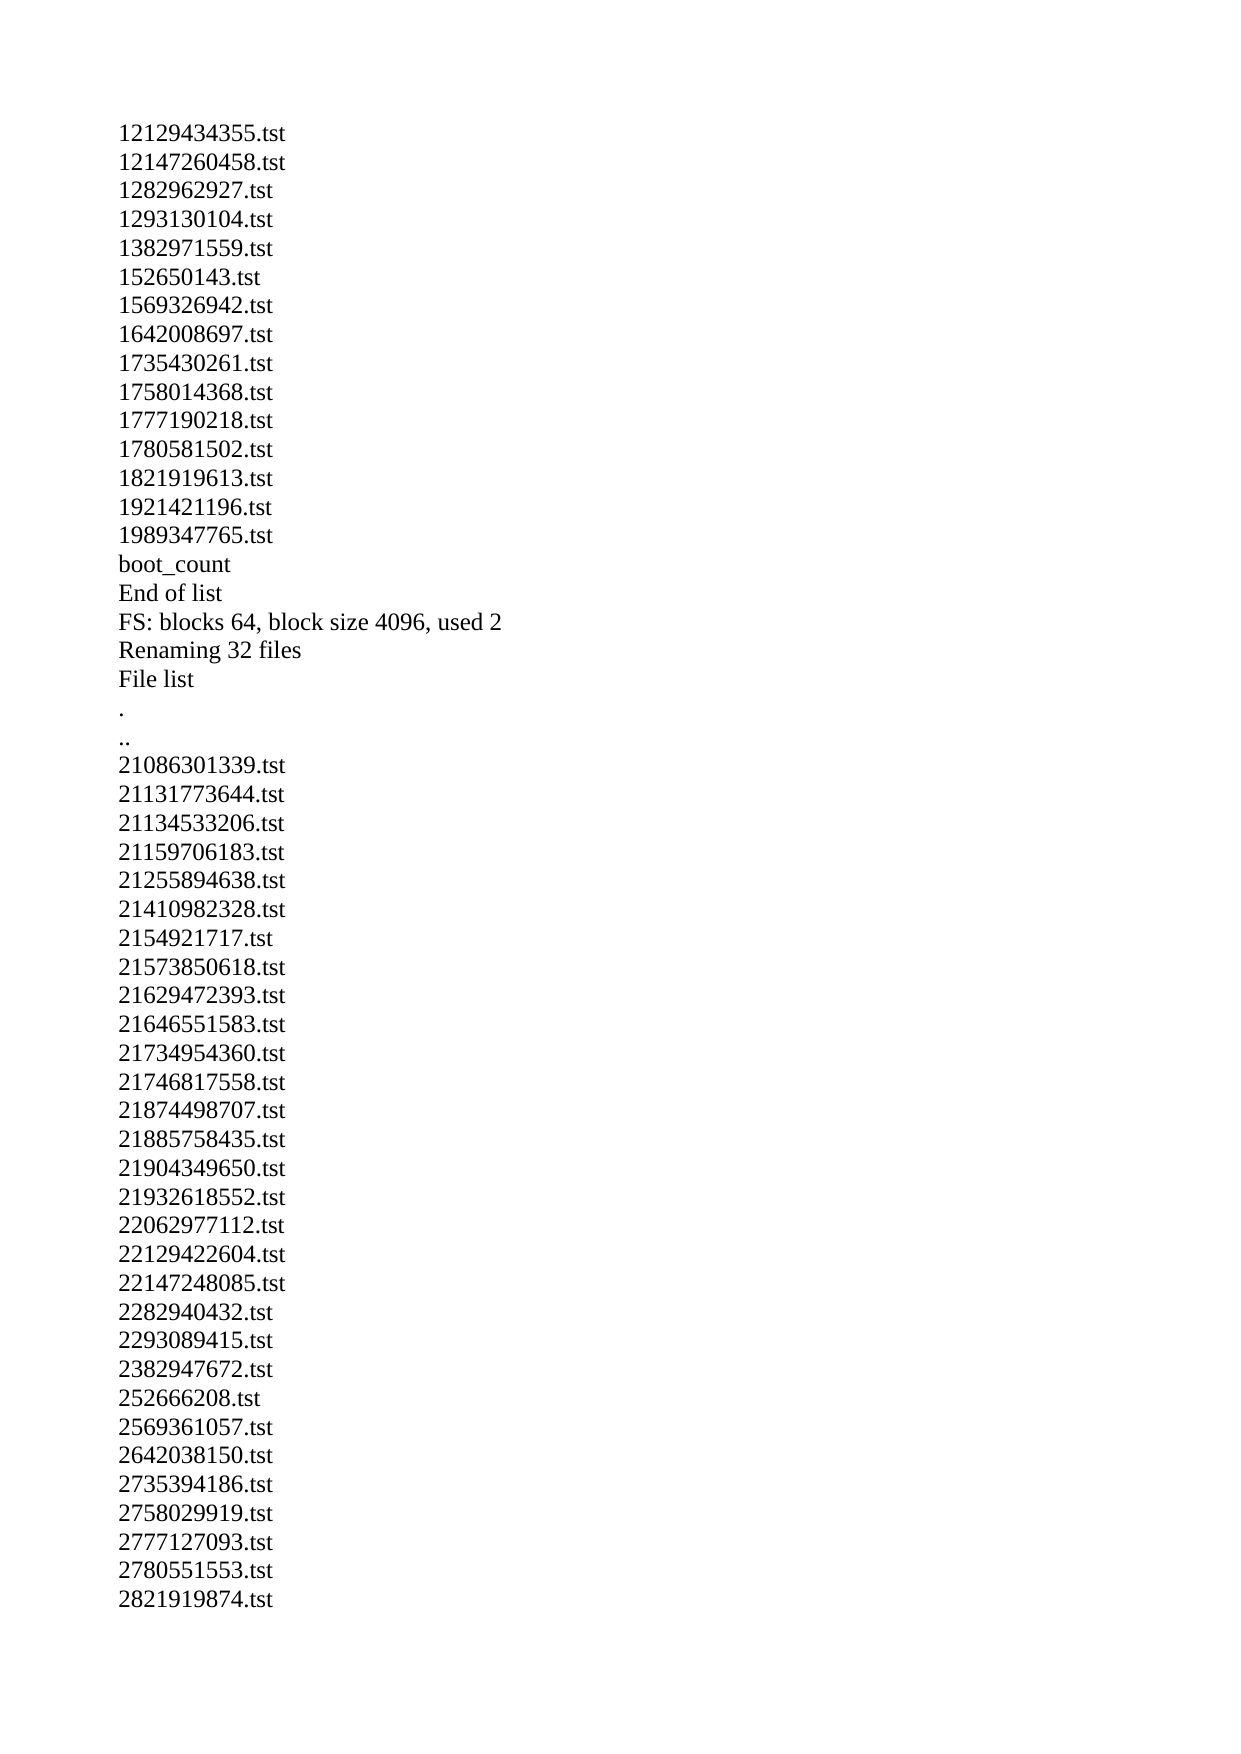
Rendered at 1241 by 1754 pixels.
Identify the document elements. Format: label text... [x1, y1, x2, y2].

text 21646551583.tst [118, 1009, 1122, 1038]
text 22129422604.tst [118, 1239, 1122, 1268]
text 21734954360.tst [118, 1038, 1122, 1067]
text Renaming 32 files [118, 636, 1122, 664]
text . [118, 693, 1122, 722]
text 21159706183.tst [118, 837, 1122, 866]
text 21573850618.tst [118, 952, 1122, 981]
text 22062977112.tst [118, 1211, 1122, 1239]
text 22147248085.tst [118, 1268, 1122, 1297]
text 2642038150.tst [118, 1441, 1122, 1469]
text 2382947672.tst [118, 1354, 1122, 1383]
text End of list [118, 578, 1122, 607]
text 2282940432.tst [118, 1297, 1122, 1326]
text File list [118, 664, 1122, 693]
text 21134533206.tst [118, 808, 1122, 837]
text 21255894638.tst [118, 866, 1122, 894]
text 2293089415.tst [118, 1326, 1122, 1354]
text 1293130104.tst [118, 204, 1122, 233]
text FS: blocks 64, block size 4096, used 2 [118, 607, 1122, 636]
text 1777190218.tst [118, 406, 1122, 434]
text 1382971559.tst [118, 233, 1122, 262]
text 21904349650.tst [118, 1153, 1122, 1182]
text 1735430261.tst [118, 348, 1122, 377]
text .. [118, 722, 1122, 751]
text 1989347765.tst [118, 521, 1122, 549]
text 2780551553.tst [118, 1556, 1122, 1584]
text 12129434355.tst [118, 118, 1122, 147]
text 1758014368.tst [118, 377, 1122, 406]
text 1642008697.tst [118, 319, 1122, 348]
text 12147260458.tst [118, 147, 1122, 176]
text 2758029919.tst [118, 1498, 1122, 1527]
text boot_count [118, 549, 1122, 578]
text 2735394186.tst [118, 1469, 1122, 1498]
text 21410982328.tst [118, 894, 1122, 923]
text 1780581502.tst [118, 434, 1122, 463]
text 21629472393.tst [118, 981, 1122, 1009]
text 1569326942.tst [118, 291, 1122, 319]
text 1921421196.tst [118, 492, 1122, 521]
text 21086301339.tst [118, 751, 1122, 779]
text 21885758435.tst [118, 1124, 1122, 1153]
text 252666208.tst [118, 1383, 1122, 1412]
text 2154921717.tst [118, 923, 1122, 952]
text 21874498707.tst [118, 1096, 1122, 1124]
text 2821919874.tst [118, 1584, 1122, 1613]
text 1282962927.tst [118, 176, 1122, 204]
text 2569361057.tst [118, 1412, 1122, 1441]
text 1821919613.tst [118, 463, 1122, 492]
text 152650143.tst [118, 262, 1122, 291]
text 2777127093.tst [118, 1527, 1122, 1556]
text 21746817558.tst [118, 1067, 1122, 1096]
text 21131773644.tst [118, 779, 1122, 808]
text 21932618552.tst [118, 1182, 1122, 1211]
